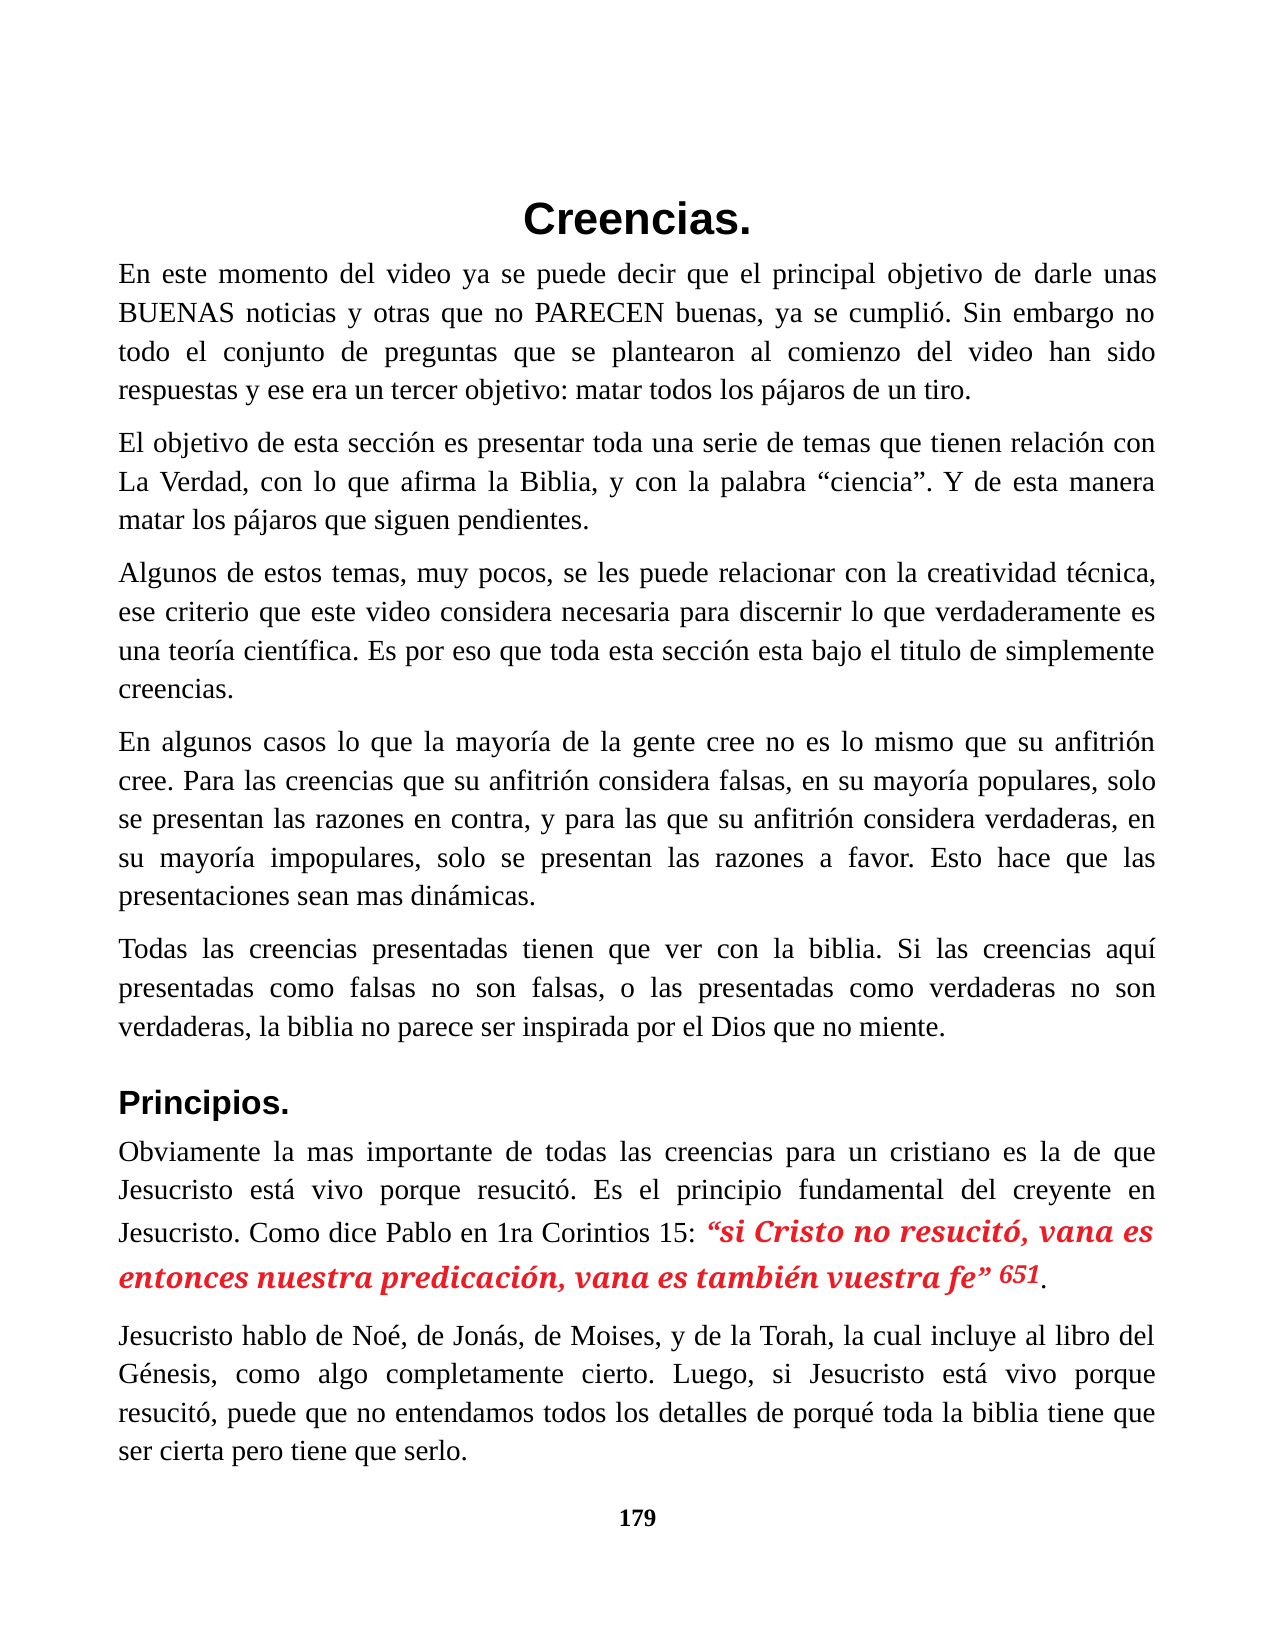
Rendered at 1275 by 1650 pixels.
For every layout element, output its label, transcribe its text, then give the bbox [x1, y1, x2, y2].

text En este momento del video ya se puede decir que el principal objetivo de darle unas BUENAS noticias y otras que no PARECEN buenas, ya se cumplió. Sin embargo no todo el conjunto de preguntas que se plantearon al comienzo del video han sido respuestas y ese era un tercer objetivo: matar todos los pájaros de un tiro. [118, 257, 1157, 406]
text En algunos casos lo que la mayoría de la gente cree no es lo mismo que su anfitrión cree. Para las creencias que su anfitrión considera falsas, en su mayoría populares, solo se presentan las razones en contra, y para las que su anfitrión considera verdaderas, en su mayoría impopulares, solo se presentan las razones a favor. Esto hace que las presentaciones sean mas dinámicas. [118, 724, 1157, 912]
text El objetivo de esta sección es presentar toda una serie de temas que tienen relación con La Verdad, con lo que afirma la Biblia, y con la palabra “ciencia”. Y de esta manera matar los pájaros que siguen pendientes. [118, 425, 1157, 536]
subtitle Principios. [118, 1083, 1157, 1121]
subtitle Creencias. [118, 192, 1157, 244]
text Todas las creencias presentadas tienen que ver con la biblia. Si las creencias aquí presentadas como falsas no son falsas, o las presentadas como verdaderas no son verdaderas, la biblia no parece ser inspirada por el Dios que no miente. [118, 932, 1157, 1042]
text Jesucristo hablo de Noé, de Jonás, de Moises, y de la Torah, la cual incluye al libro del Génesis, como algo completamente cierto. Luego, si Jesucristo está vivo porque resucitó, puede que no entendamos todos los detalles de porqué toda la biblia tiene que ser cierta pero tiene que serlo. [118, 1318, 1157, 1467]
text Obviamente la mas importante de todas las creencias para un cristiano es la de que Jesucristo está vivo porque resucitó. Es el principio fundamental del creyente en Jesucristo. Como dice Pablo en 1ra Corintios 15: “si Cristo no resucitó, vana es entonces nuestra predicación, vana es también vuestra fe” . [118, 1134, 1157, 1297]
text Algunos de estos temas, muy pocos, se les puede relacionar con la creatividad técnica, ese criterio que este video considera necesaria para discernir lo que verdaderamente es una teoría científica. Es por eso que toda esta sección esta bajo el titulo de simplemente creencias. [118, 556, 1157, 705]
